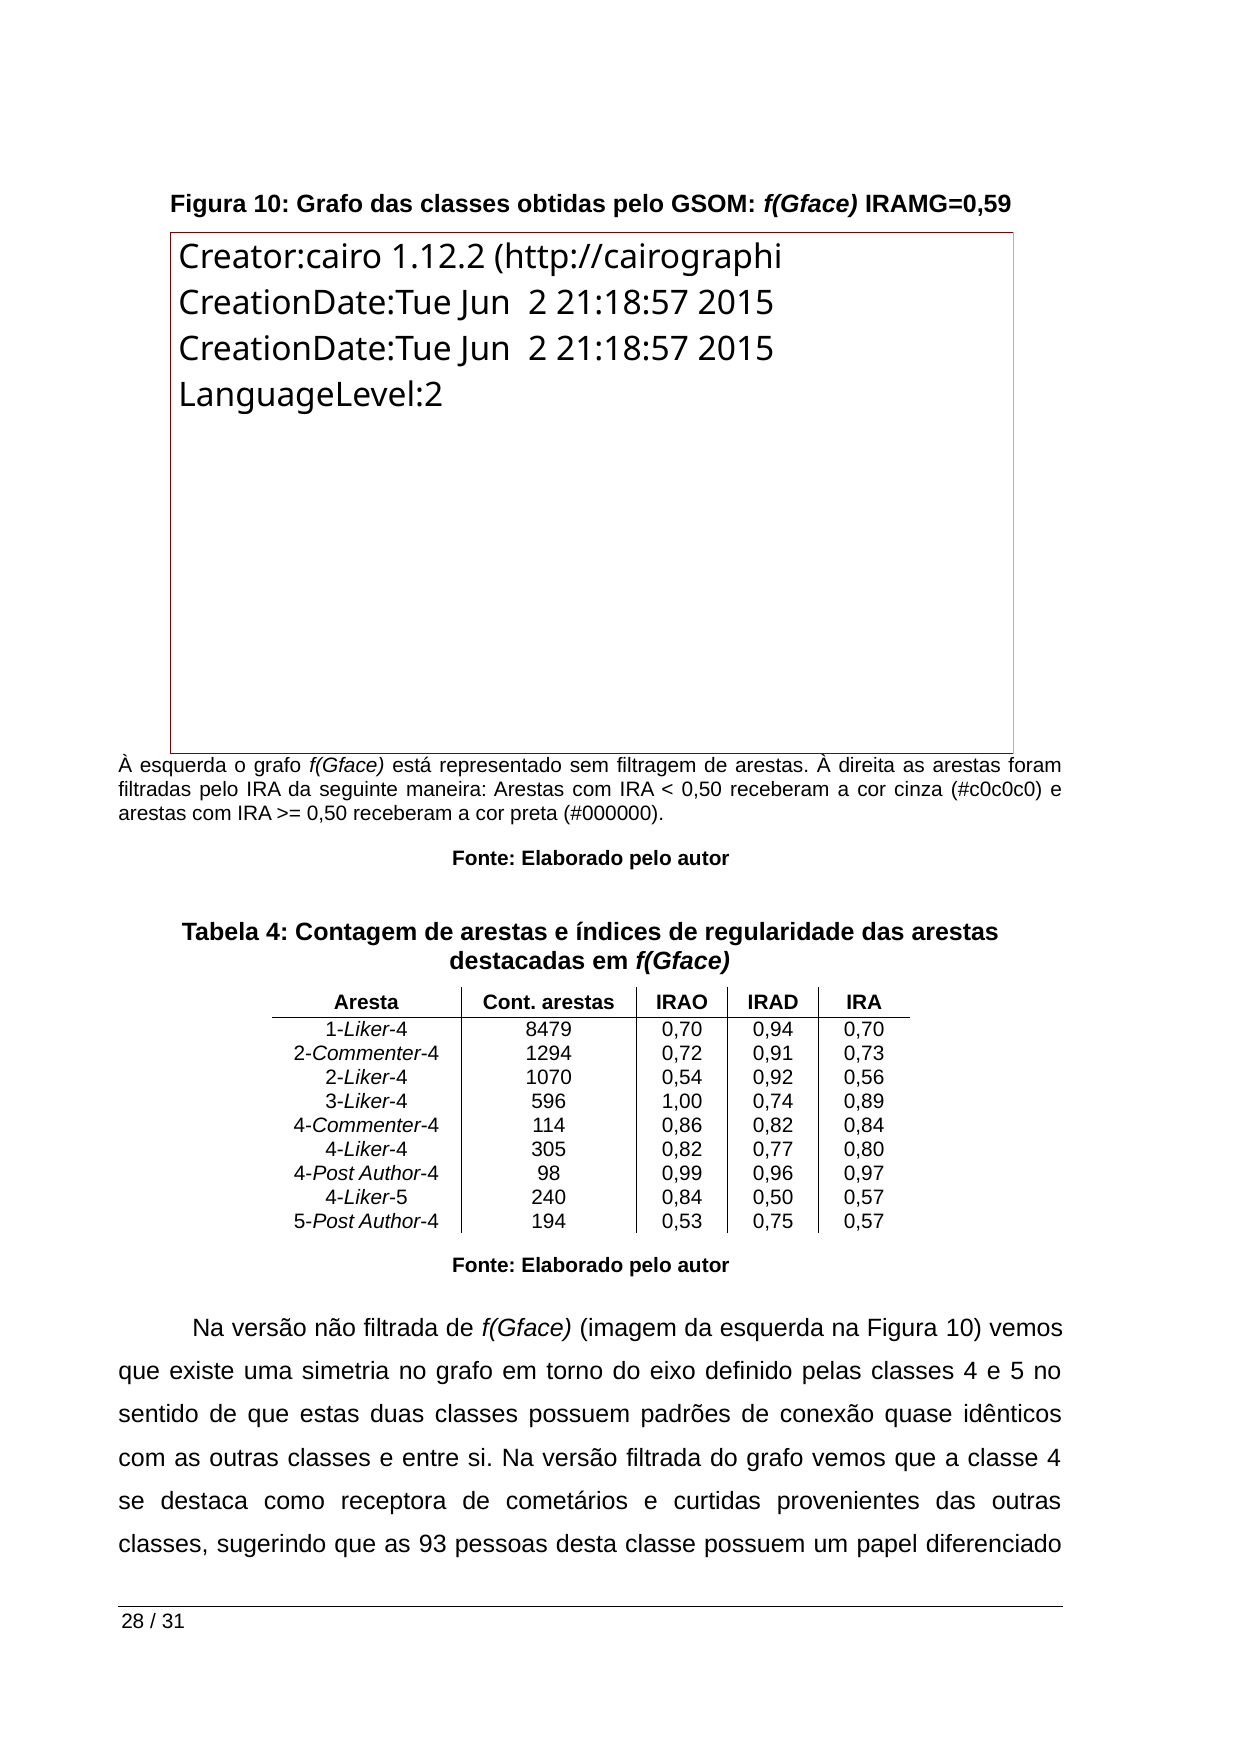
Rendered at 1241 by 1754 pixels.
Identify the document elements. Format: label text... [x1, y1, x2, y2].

table_cell 240 [462, 1185, 636, 1209]
text Na versão não filtrada de f(Gface) (imagem da esquerda na Figura 10) vemos que existe uma simetria no grafo em torno do eixo definido pelas classes 4 e 5 no sentido de que estas duas classes possuem padrões de conexão quase idênticos com as outras classes e entre si. Na versão filtrada do grafo vemos que a classe 4 se destaca como receptora de cometários e curtidas provenientes das outras classes, sugerindo que as 93 pessoas desta classe possuem um papel diferenciado [118, 1313, 1063, 1557]
text À esquerda o grafo f(Gface) está representado sem filtragem de arestas. À direita as arestas foram filtradas pelo IRA da seguinte maneira: Arestas com IRA < 0,50 receberam a cor cinza (#c0c0c0) e arestas com IRA >= 0,50 receberam a cor preta (#000000). [118, 241, 1063, 825]
text Fonte: Elaborado pelo autor [181, 1253, 1000, 1277]
table_cell 1070 [462, 1065, 636, 1089]
table_cell 0,70 [819, 1018, 909, 1041]
table_cell 5-Post Author-4 [272, 1209, 461, 1233]
table_cell 0,84 [819, 1113, 909, 1137]
table_cell 0,72 [637, 1041, 727, 1065]
table_cell 8479 [462, 1018, 636, 1041]
table_cell 0,84 [637, 1185, 727, 1209]
table_cell 1-Liker-4 [272, 1018, 461, 1041]
table_cell 98 [462, 1161, 636, 1185]
table_cell 2-Commenter-4 [272, 1041, 461, 1065]
table_cell 0,56 [819, 1065, 909, 1089]
table_cell 0,77 [728, 1137, 818, 1161]
table_cell 0,53 [637, 1209, 727, 1233]
table_cell 0,91 [728, 1041, 818, 1065]
table_cell 3-Liker-4 [272, 1089, 461, 1113]
table_header IRAO [637, 987, 727, 1017]
table_cell 0,50 [728, 1185, 818, 1209]
table_cell 596 [462, 1089, 636, 1113]
table_cell 0,70 [637, 1018, 727, 1041]
text Figura 10: Grafo das classes obtidas pelo GSOM: f(Gface) IRAMG=0,59 [118, 189, 1063, 218]
table_cell 0,75 [728, 1209, 818, 1233]
table_cell 1294 [462, 1041, 636, 1065]
table_cell 4-Post Author-4 [272, 1161, 461, 1185]
table_cell 194 [462, 1209, 636, 1233]
text Fonte: Elaborado pelo autor [118, 846, 1063, 869]
table_cell 0,80 [819, 1137, 909, 1161]
table_header IRAD [728, 987, 818, 1017]
text Tabela 4: Contagem de arestas e índices de regularidade das arestas destacadas em f(Gface) [181, 917, 1000, 975]
table_cell 0,82 [637, 1137, 727, 1161]
table_cell 114 [462, 1113, 636, 1137]
table_cell 0,54 [637, 1065, 727, 1089]
table_cell 4-Liker-4 [272, 1137, 461, 1161]
table_cell 2-Liker-4 [272, 1065, 461, 1089]
table_header IRA [819, 987, 909, 1017]
table_cell 0,94 [728, 1018, 818, 1041]
table_cell 0,73 [819, 1041, 909, 1065]
table_cell 1,00 [637, 1089, 727, 1113]
table_cell 0,74 [728, 1089, 818, 1113]
table_cell 0,99 [637, 1161, 727, 1185]
table_cell 0,97 [819, 1161, 909, 1185]
table_cell 0,57 [819, 1209, 909, 1233]
table_cell 305 [462, 1137, 636, 1161]
table_cell 0,86 [637, 1113, 727, 1137]
table_cell 0,89 [819, 1089, 909, 1113]
table_header Cont. arestas [462, 987, 636, 1017]
table_header Aresta [272, 987, 461, 1017]
table_cell 4-Commenter-4 [272, 1113, 461, 1137]
table_cell 4-Liker-5 [272, 1185, 461, 1209]
table_cell 0,92 [728, 1065, 818, 1089]
table_cell 0,57 [819, 1185, 909, 1209]
table_cell 0,82 [728, 1113, 818, 1137]
table_cell 0,96 [728, 1161, 818, 1185]
